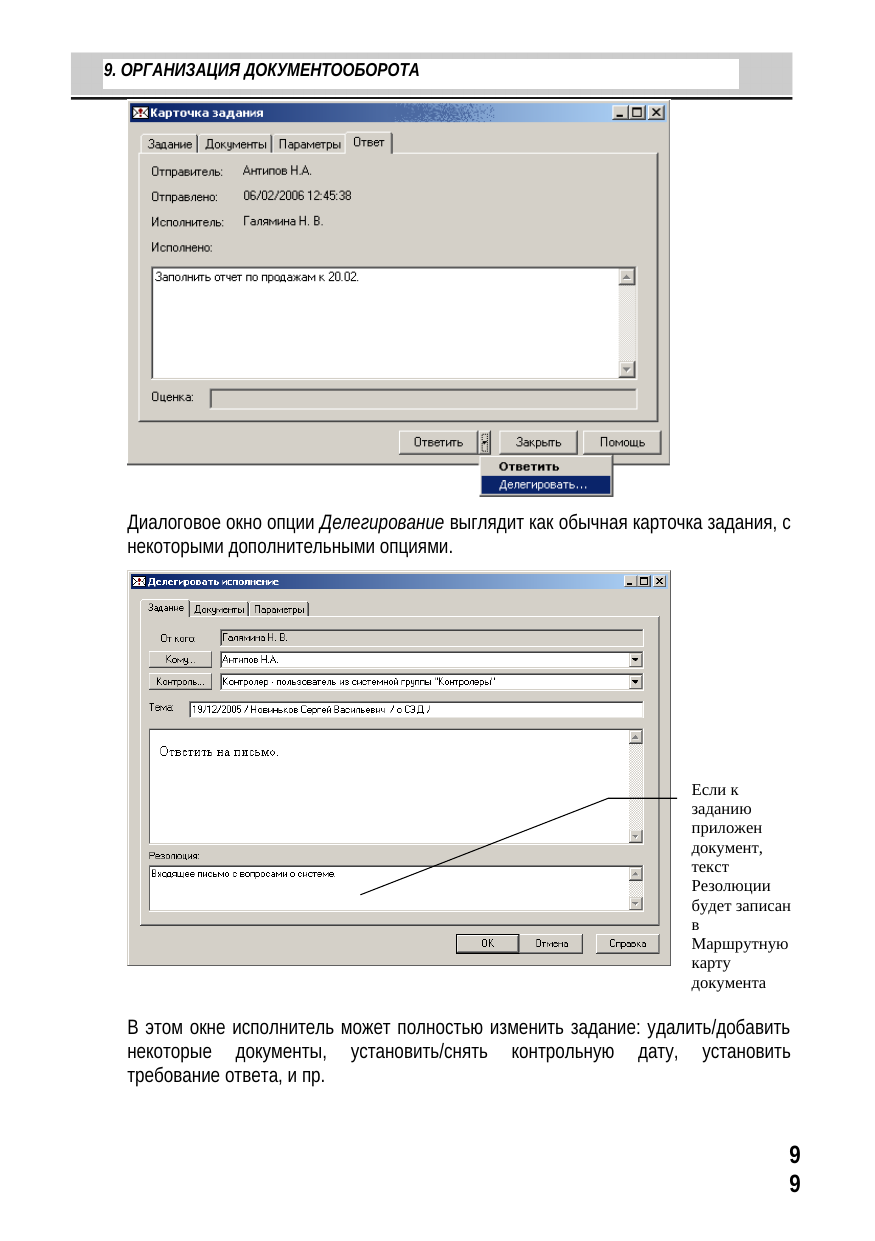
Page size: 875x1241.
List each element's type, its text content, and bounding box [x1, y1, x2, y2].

text Диалоговое окно опции Делегирование выглядит как обычная карточка задания, с некоторыми дополнительными опциями. [127, 510, 791, 558]
text В этом окне исполнитель может полностью изменить задание: удалить/добавить некоторые документы, установить/снять контрольную дату, установить требование ответа, и пр. [127, 1015, 791, 1087]
